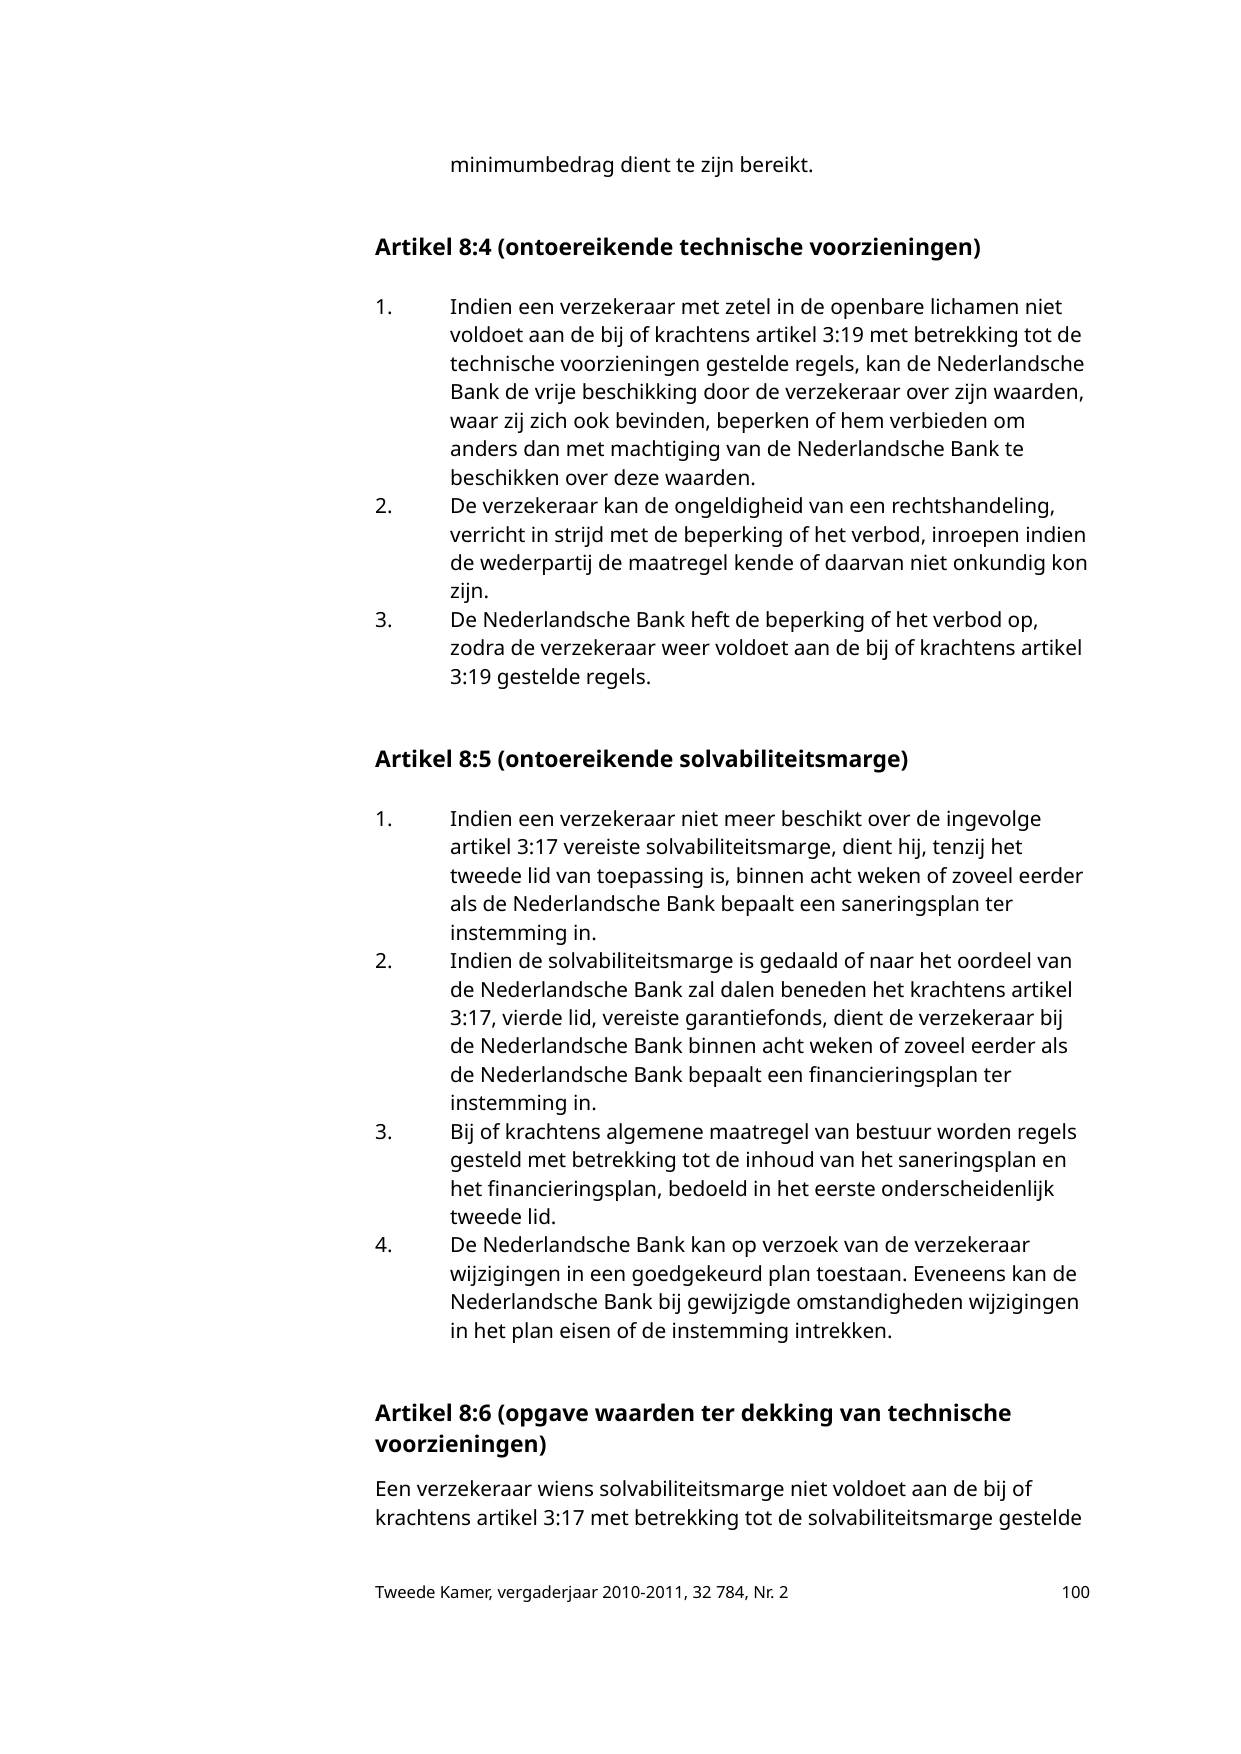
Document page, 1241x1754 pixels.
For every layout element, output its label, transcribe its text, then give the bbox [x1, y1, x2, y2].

list De Nederlandsche Bank heft de beperking of het verbod op, zodra de verzekeraar weer voldoet aan de bij of krachtens artikel 3:19 gestelde regels. [375, 605, 1090, 690]
subtitle Artikel 8:5 (ontoereikende solvabiliteitsmarge) [375, 743, 1090, 774]
subtitle Artikel 8:4 (ontoereikende technische voorzieningen) [375, 231, 1090, 262]
list De Nederlandsche Bank kan op verzoek van de verzekeraar wijzigingen in een goedgekeurd plan toestaan. Eveneens kan de Nederlandsche Bank bij gewijzigde omstandigheden wijzigingen in het plan eisen of de instemming intrekken. [375, 1231, 1090, 1344]
list Indien de solvabiliteitsmarge is gedaald of naar het oordeel van de Nederlandsche Bank zal dalen beneden het krachtens artikel 3:17, vierde lid, vereiste garantiefonds, dient de verzekeraar bij de Nederlandsche Bank binnen acht weken of zoveel eerder als de Nederlandsche Bank bepaalt een financieringsplan ter instemming in. [375, 946, 1090, 1117]
subtitle Artikel 8:6 (opgave waarden ter dekking van technische voorzieningen) [375, 1397, 1090, 1459]
list Indien een verzekeraar niet meer beschikt over de ingevolge artikel 3:17 vereiste solvabiliteitsmarge, dient hij, tenzij het tweede lid van toepassing is, binnen acht weken of zoveel eerder als de Nederlandsche Bank bepaalt een saneringsplan ter instemming in. [375, 804, 1090, 946]
list Bij of krachtens algemene maatregel van bestuur worden regels gesteld met betrekking tot de inhoud van het saneringsplan en het financieringsplan, bedoeld in het eerste onderscheidenlijk tweede lid. [375, 1117, 1090, 1231]
list minimumbedrag dient te zijn bereikt. [375, 150, 1090, 178]
list Indien een verzekeraar met zetel in de openbare lichamen niet voldoet aan de bij of krachtens artikel 3:19 met betrekking tot de technische voorzieningen gestelde regels, kan de Nederlandsche Bank de vrije beschikking door de verzekeraar over zijn waarden, waar zij zich ook bevinden, beperken of hem verbieden om anders dan met machtiging van de Nederlandsche Bank te beschikken over deze waarden. [375, 292, 1090, 491]
text Een verzekeraar wiens solvabiliteitsmarge niet voldoet aan de bij of krachtens artikel 3:17 met betrekking tot de solvabiliteitsmarge gestelde [375, 1474, 1090, 1531]
list De verzekeraar kan de ongeldigheid van een rechtshandeling, verricht in strijd met de beperking of het verbod, inroepen indien de wederpartij de maatregel kende of daarvan niet onkundig kon zijn. [375, 491, 1090, 605]
